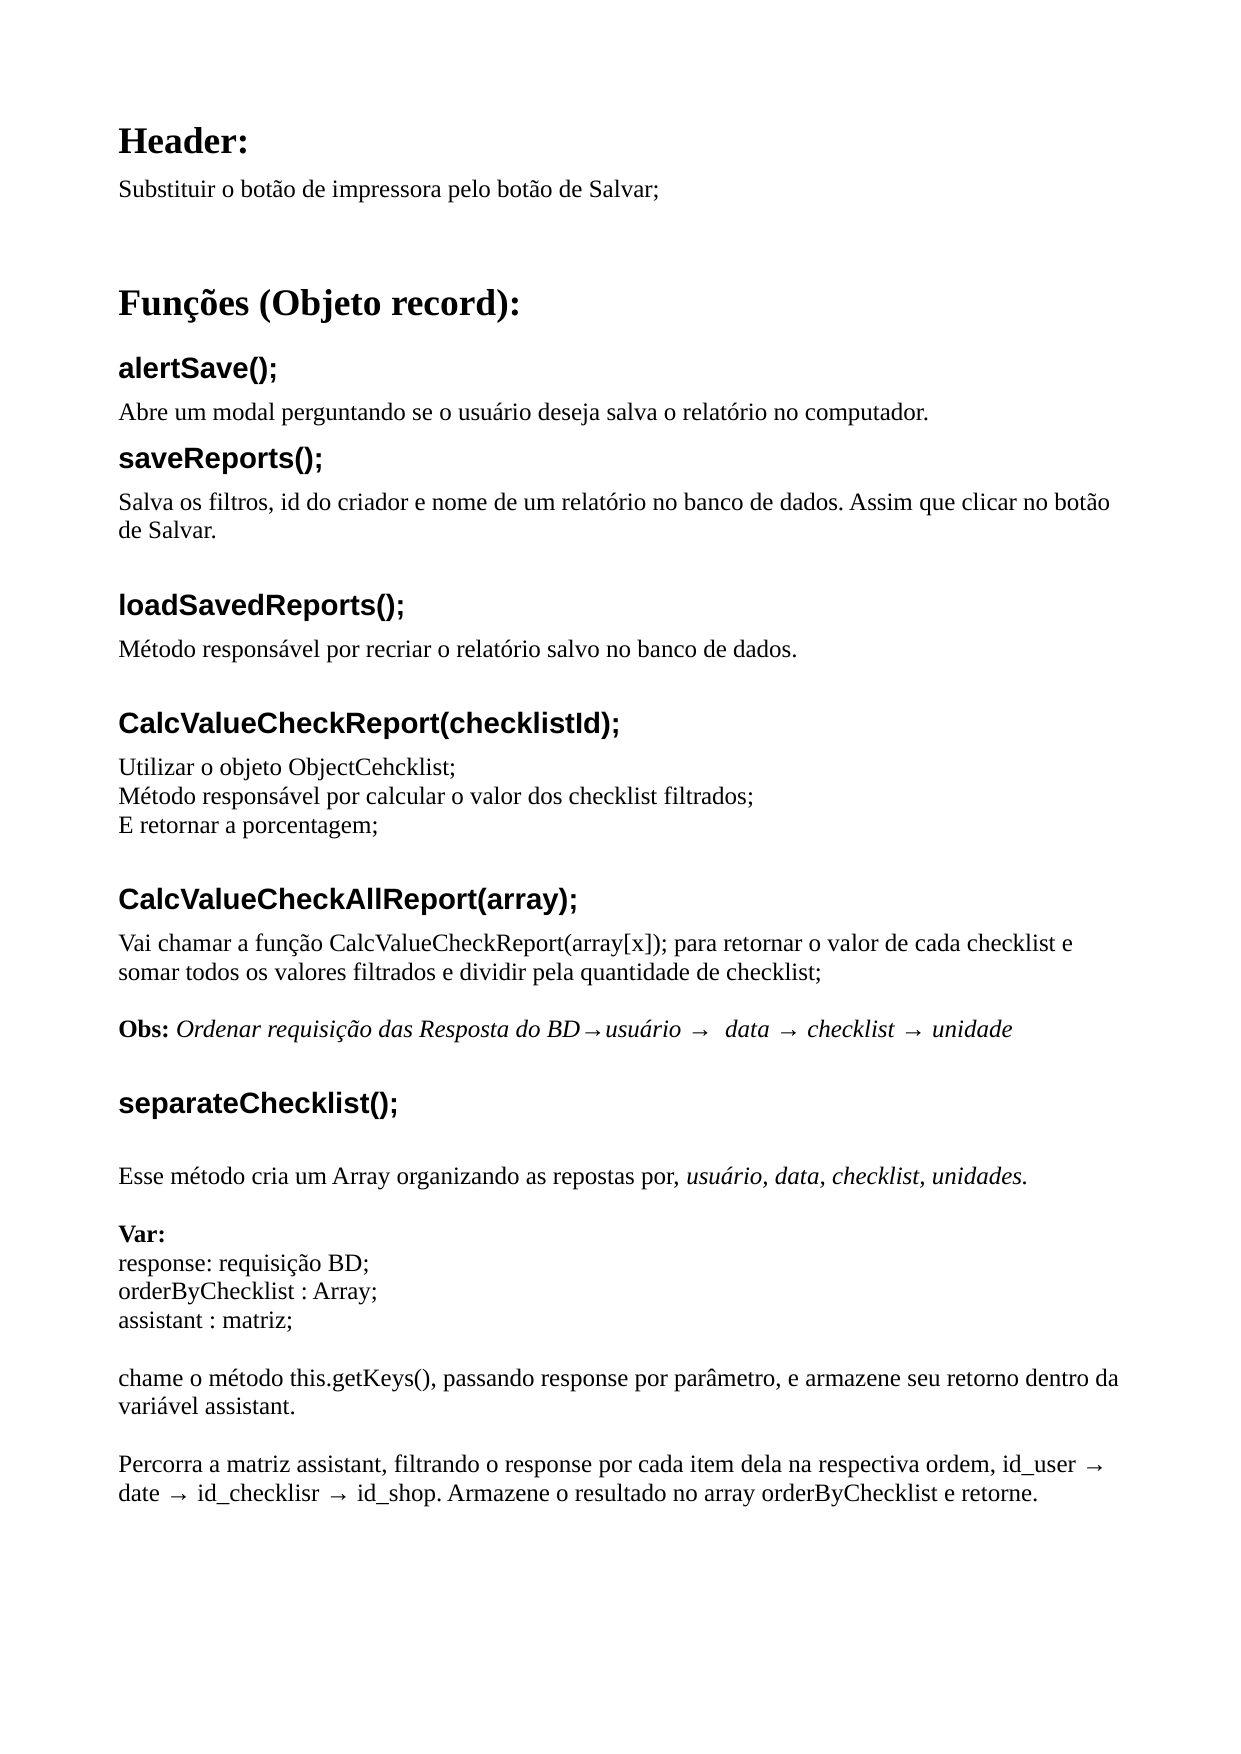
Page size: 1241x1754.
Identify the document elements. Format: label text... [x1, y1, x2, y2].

subtitle saveReports(); [118, 441, 1122, 474]
text Salva os filtros, id do criador e nome de um relatório no banco de dados. Assim que clicar no botão de Salvar. [118, 487, 1122, 544]
subtitle CalcValueCheckReport(checklistId); [118, 706, 1122, 740]
subtitle CalcValueCheckAllReport(array); [118, 882, 1122, 916]
text E retornar a porcentagem; [118, 810, 1122, 838]
text Var: [118, 1219, 1122, 1248]
text Percorra a matriz assistant, filtrando o response por cada item dela na respectiva ordem, id_user → date → id_checklisr → id_shop. Armazene o resultado no array orderByChecklist e retorne. [118, 1449, 1122, 1506]
subtitle loadSavedReports(); [118, 588, 1122, 621]
subtitle Header: [118, 118, 1122, 161]
text Vai chamar a função CalcValueCheckReport(array[x]); para retornar o valor de cada checklist e somar todos os valores filtrados e dividir pela quantidade de checklist; [118, 928, 1122, 986]
subtitle Funções (Objeto record): [118, 281, 1122, 324]
subtitle separateChecklist(); [118, 1086, 1122, 1120]
text Utilizar o objeto ObjectCehcklist; [118, 752, 1122, 781]
text assistant : matriz; [118, 1305, 1122, 1334]
text chame o método this.getKeys(), passando response por parâmetro, e armazene seu retorno dentro da variável assistant. [118, 1363, 1122, 1420]
text response: requisição BD; [118, 1248, 1122, 1276]
text Método responsável por calcular o valor dos checklist filtrados; [118, 781, 1122, 810]
text Substituir o botão de impressora pelo botão de Salvar; [118, 174, 1122, 202]
text Método responsável por recriar o relatório salvo no banco de dados. [118, 634, 1122, 663]
text Esse método cria um Array organizando as repostas por, usuário, data, checklist, unidades. [118, 1161, 1122, 1190]
text orderByChecklist : Array; [118, 1276, 1122, 1305]
text Obs: Ordenar requisição das Resposta do BD→usuário → data → checklist → unidade [118, 1014, 1122, 1043]
subtitle alertSave(); [118, 351, 1122, 385]
text Abre um modal perguntando se o usuário deseja salva o relatório no computador. [118, 397, 1122, 426]
